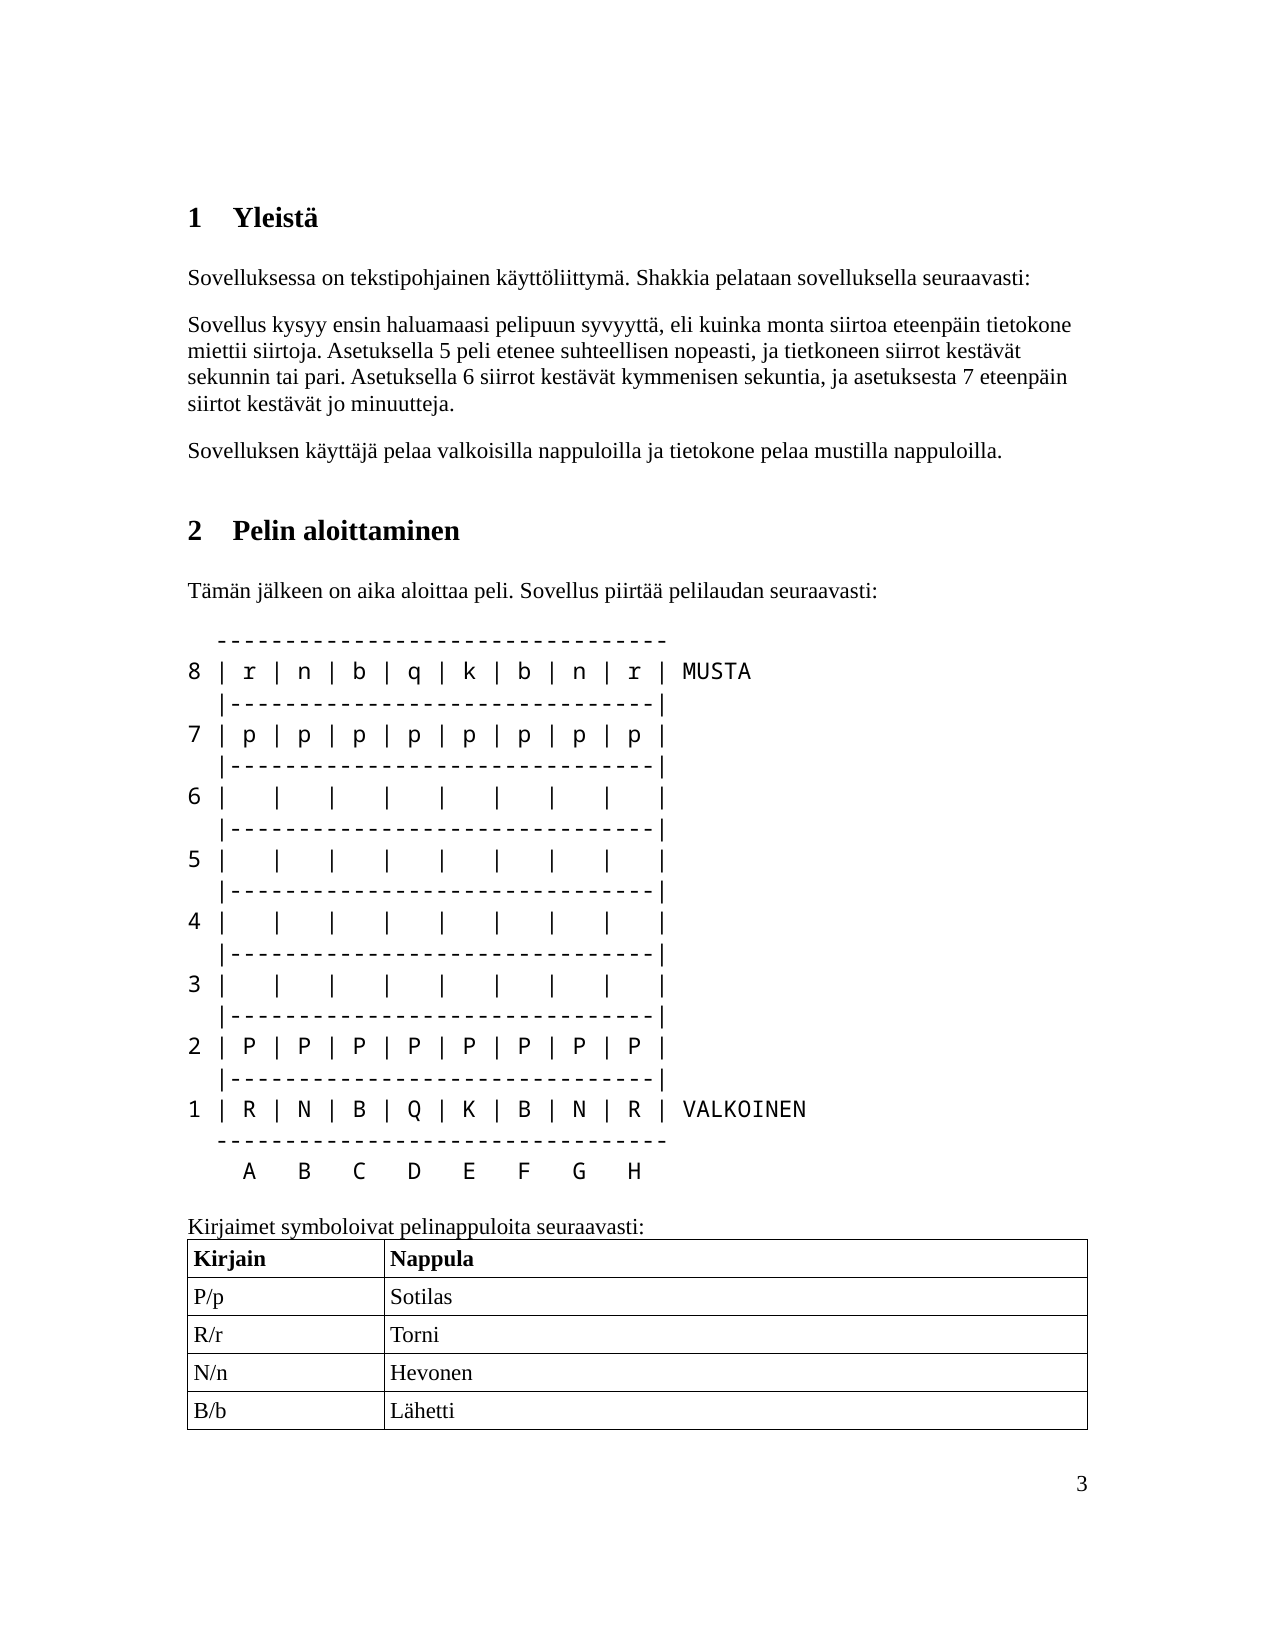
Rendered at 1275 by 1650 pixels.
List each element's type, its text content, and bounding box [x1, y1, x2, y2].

text |-------------------------------| [187, 874, 1087, 905]
text Sovelluksen käyttäjä pelaa valkoisilla nappuloilla ja tietokone pelaa mustilla nappuloilla. [187, 437, 1087, 463]
text 1 | R | N | B | Q | K | B | N | R | VALKOINEN [187, 1093, 1087, 1124]
text A B C D E F G H [187, 1155, 1087, 1187]
text Sovelluksessa on tekstipohjainen käyttöliittymä. Shakkia pelataan sovelluksella seuraavasti: [187, 263, 1087, 290]
text |-------------------------------| [187, 937, 1087, 968]
text --------------------------------- [187, 1124, 1087, 1155]
table_cell B/b [188, 1392, 384, 1429]
table_cell P/p [188, 1278, 384, 1315]
table_header Nappula [385, 1240, 1087, 1277]
table_cell R/r [188, 1316, 384, 1353]
table_header Kirjain [188, 1240, 384, 1277]
text 8 | r | n | b | q | k | b | n | r | MUSTA [187, 655, 1087, 687]
text 4 | | | | | | | | | [187, 905, 1087, 937]
text Sovellus kysyy ensin haluamaasi pelipuun syvyyttä, eli kuinka monta siirtoa eteenpäin tietokone miettii siirtoja. Asetuksella 5 peli etenee suhteellisen nopeasti, ja tietkoneen siirrot kestävät sekunnin tai pari. Asetuksella 6 siirrot kestävät kymmenisen sekuntia, ja asetuksesta 7 eteenpäin siirtot kestävät jo minuutteja. [187, 311, 1087, 416]
text 2 | P | P | P | P | P | P | P | P | [187, 1030, 1087, 1062]
text 3 | | | | | | | | | [187, 968, 1087, 999]
table_cell Sotilas [385, 1278, 1087, 1315]
subtitle Yleistä [187, 200, 1087, 233]
text |-------------------------------| [187, 1062, 1087, 1093]
table_cell N/n [188, 1354, 384, 1391]
table_cell Hevonen [385, 1354, 1087, 1391]
table_cell Torni [385, 1316, 1087, 1353]
text 6 | | | | | | | | | [187, 780, 1087, 812]
text Kirjaimet symboloivat pelinappuloita seuraavasti: [187, 1213, 1087, 1239]
text 5 | | | | | | | | | [187, 843, 1087, 874]
text Tämän jälkeen on aika aloittaa peli. Sovellus piirtää pelilaudan seuraavasti: [187, 577, 1087, 603]
subtitle Pelin aloittaminen [187, 513, 1087, 547]
table_cell Lähetti [385, 1392, 1087, 1429]
text |-------------------------------| [187, 749, 1087, 780]
text 7 | p | p | p | p | p | p | p | p | [187, 718, 1087, 749]
text --------------------------------- [187, 624, 1087, 655]
text |-------------------------------| [187, 999, 1087, 1030]
text |-------------------------------| [187, 812, 1087, 843]
text |-------------------------------| [187, 687, 1087, 718]
